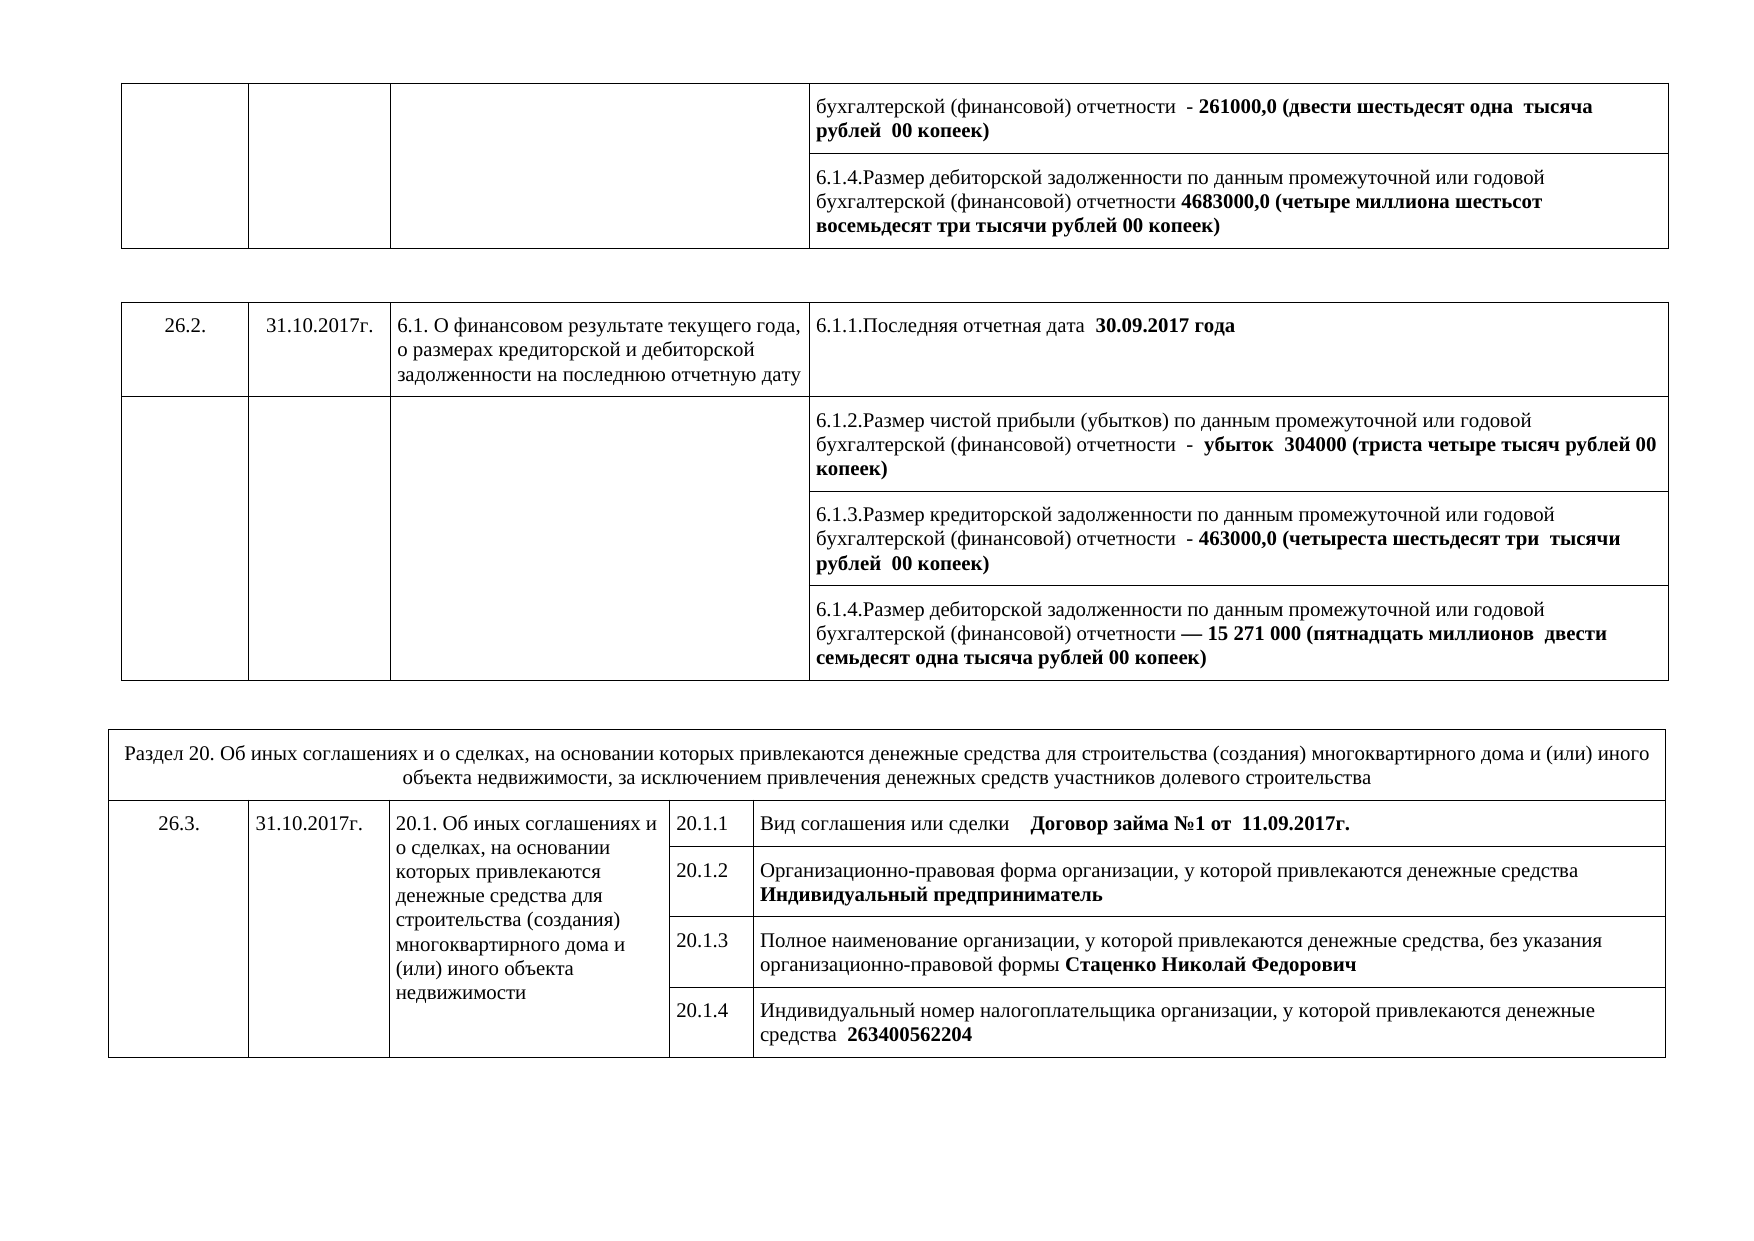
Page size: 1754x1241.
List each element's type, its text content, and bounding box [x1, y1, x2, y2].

table_cell 20.1.4 [670, 988, 753, 1057]
table_cell 6.1.4.Размер дебиторской задолженности по данным промежуточной или годовой бухгалтерской (финансовой) отчетности — 15 271 000 (пятнадцать миллионов двести семьдесят одна тысяча рублей 00 копеек) [810, 586, 1668, 679]
table_cell [122, 84, 248, 248]
table_cell 26.3. [109, 801, 248, 1057]
table_cell [249, 397, 390, 679]
table_cell 20.1.3 [670, 917, 753, 987]
table_cell 6.1.4.Размер дебиторской задолженности по данным промежуточной или годовой бухгалтерской (финансовой) отчетности 4683000,0 (четыре миллиона шестьсот восемьдесят три тысячи рублей 00 копеек) [810, 154, 1668, 248]
table_cell 6.1.2.Размер чистой прибыли (убытков) по данным промежуточной или годовой бухгалтерской (финансовой) отчетности - убыток 304000 (триста четыре тысяч рублей 00 копеек) [810, 397, 1668, 491]
table_cell [391, 84, 809, 248]
table_cell Вид соглашения или сделки Договор займа №1 от 11.09.2017г. [754, 801, 1665, 846]
table_cell 20.1.1 [670, 801, 753, 846]
table_cell [391, 397, 809, 679]
table_cell 20.1.2 [670, 847, 753, 916]
table_cell Полное наименование организации, у которой привлекаются денежные средства, без указания организационно-правовой формы Стаценко Николай Федорович [754, 917, 1665, 987]
table_header 6.1.1.Последняя отчетная дата 30.09.2017 года [810, 303, 1668, 396]
table_header 26.2. [122, 303, 248, 396]
table_header Раздел 20. Об иных соглашениях и о сделках, на основании которых привлекаются денежные средства для строительства (создания) многоквартирного дома и (или) иного объекта недвижимости, за исключением привлечения денежных средств участников долевого строительства [109, 730, 1665, 799]
table_cell [122, 397, 248, 679]
table_cell Индивидуальный номер налогоплательщика организации, у которой привлекаются денежные средства 263400562204 [754, 988, 1665, 1057]
table_cell [249, 84, 390, 248]
table_cell 6.1.3.Размер кредиторской задолженности по данным промежуточной или годовой бухгалтерской (финансовой) отчетности - 463000,0 (четыреста шестьдесят три тысячи рублей 00 копеек) [810, 492, 1668, 585]
table_header 31.10.2017г. [249, 303, 390, 396]
table_cell 31.10.2017г. [249, 801, 389, 1057]
table_cell 20.1. Об иных соглашениях и о сделках, на основании которых привлекаются денежные средства для строительства (создания) многоквартирного дома и (или) иного объекта недвижимости [390, 801, 669, 1057]
table_cell Организационно-правовая форма организации, у которой привлекаются денежные средства Индивидуальный предприниматель [754, 847, 1665, 916]
table_cell бухгалтерской (финансовой) отчетности - 261000,0 (двести шестьдесят одна тысяча рублей 00 копеек) [810, 84, 1668, 153]
table_header 6.1. О финансовом результате текущего года, о размерах кредиторской и дебиторской задолженности на последнюю отчетную дату [391, 303, 809, 396]
